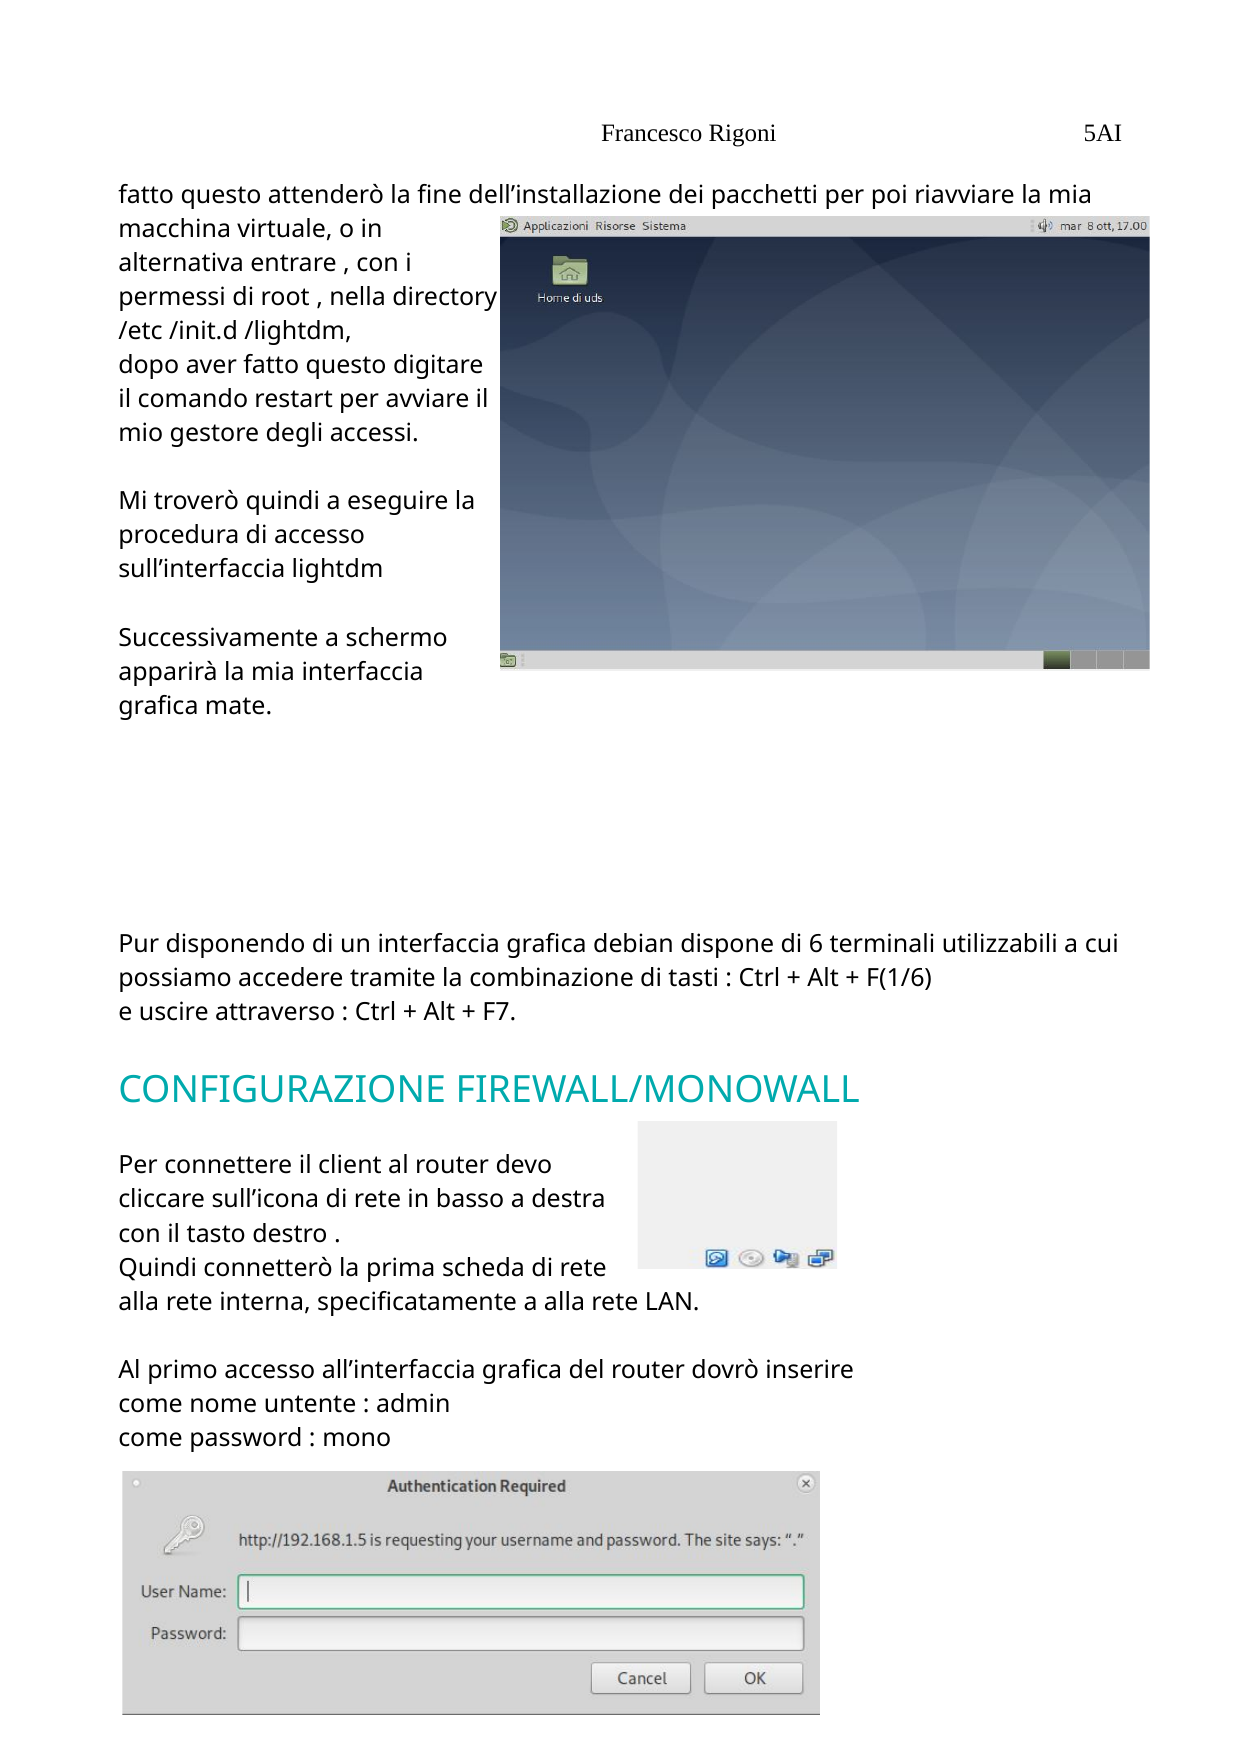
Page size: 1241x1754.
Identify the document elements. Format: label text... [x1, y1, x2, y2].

text Per connettere il client al router devo cliccare sull’icona di rete in basso a destra con il tasto destro . [118, 1147, 637, 1249]
text fatto questo attenderò la fine dell’installazione dei pacchetti per poi riavviare la mia macchina virtuale, o in alternativa entrare , con i permessi di root , nella directory /etc /init.d /lightdm, [118, 176, 1122, 347]
text Mi troverò quindi a eseguire la procedura di accesso sull’interfaccia lightdm [118, 483, 500, 585]
text e uscire attraverso : Ctrl + Alt + F7. [118, 994, 1122, 1028]
text Pur disponendo di un interfaccia grafica debian dispone di 6 terminali utilizzabili a cui possiamo accedere tramite la combinazione di tasti : Ctrl + Alt + F(1/6) [118, 926, 1122, 994]
text Quindi connetterò la prima scheda di rete alla rete interna, specificatamente a alla rete LAN. [118, 1249, 1122, 1317]
picture [500, 216, 1150, 671]
text come nome untente : admin [118, 1386, 1122, 1419]
text Successivamente a schermo apparirà la mia interfaccia grafica mate. [118, 619, 1122, 721]
text come password : mono [118, 1419, 1122, 1454]
text [838, 1147, 1122, 1249]
text CONFIGURAZIONE FIREWALL/MONOWALL [118, 1062, 1122, 1113]
picture [637, 1121, 838, 1269]
picture [122, 1471, 820, 1715]
text dopo aver fatto questo digitare il comando restart per avviare il mio gestore degli accessi. [118, 347, 500, 449]
text Al primo accesso all’interfaccia grafica del router dovrò inserire [118, 1351, 1122, 1386]
